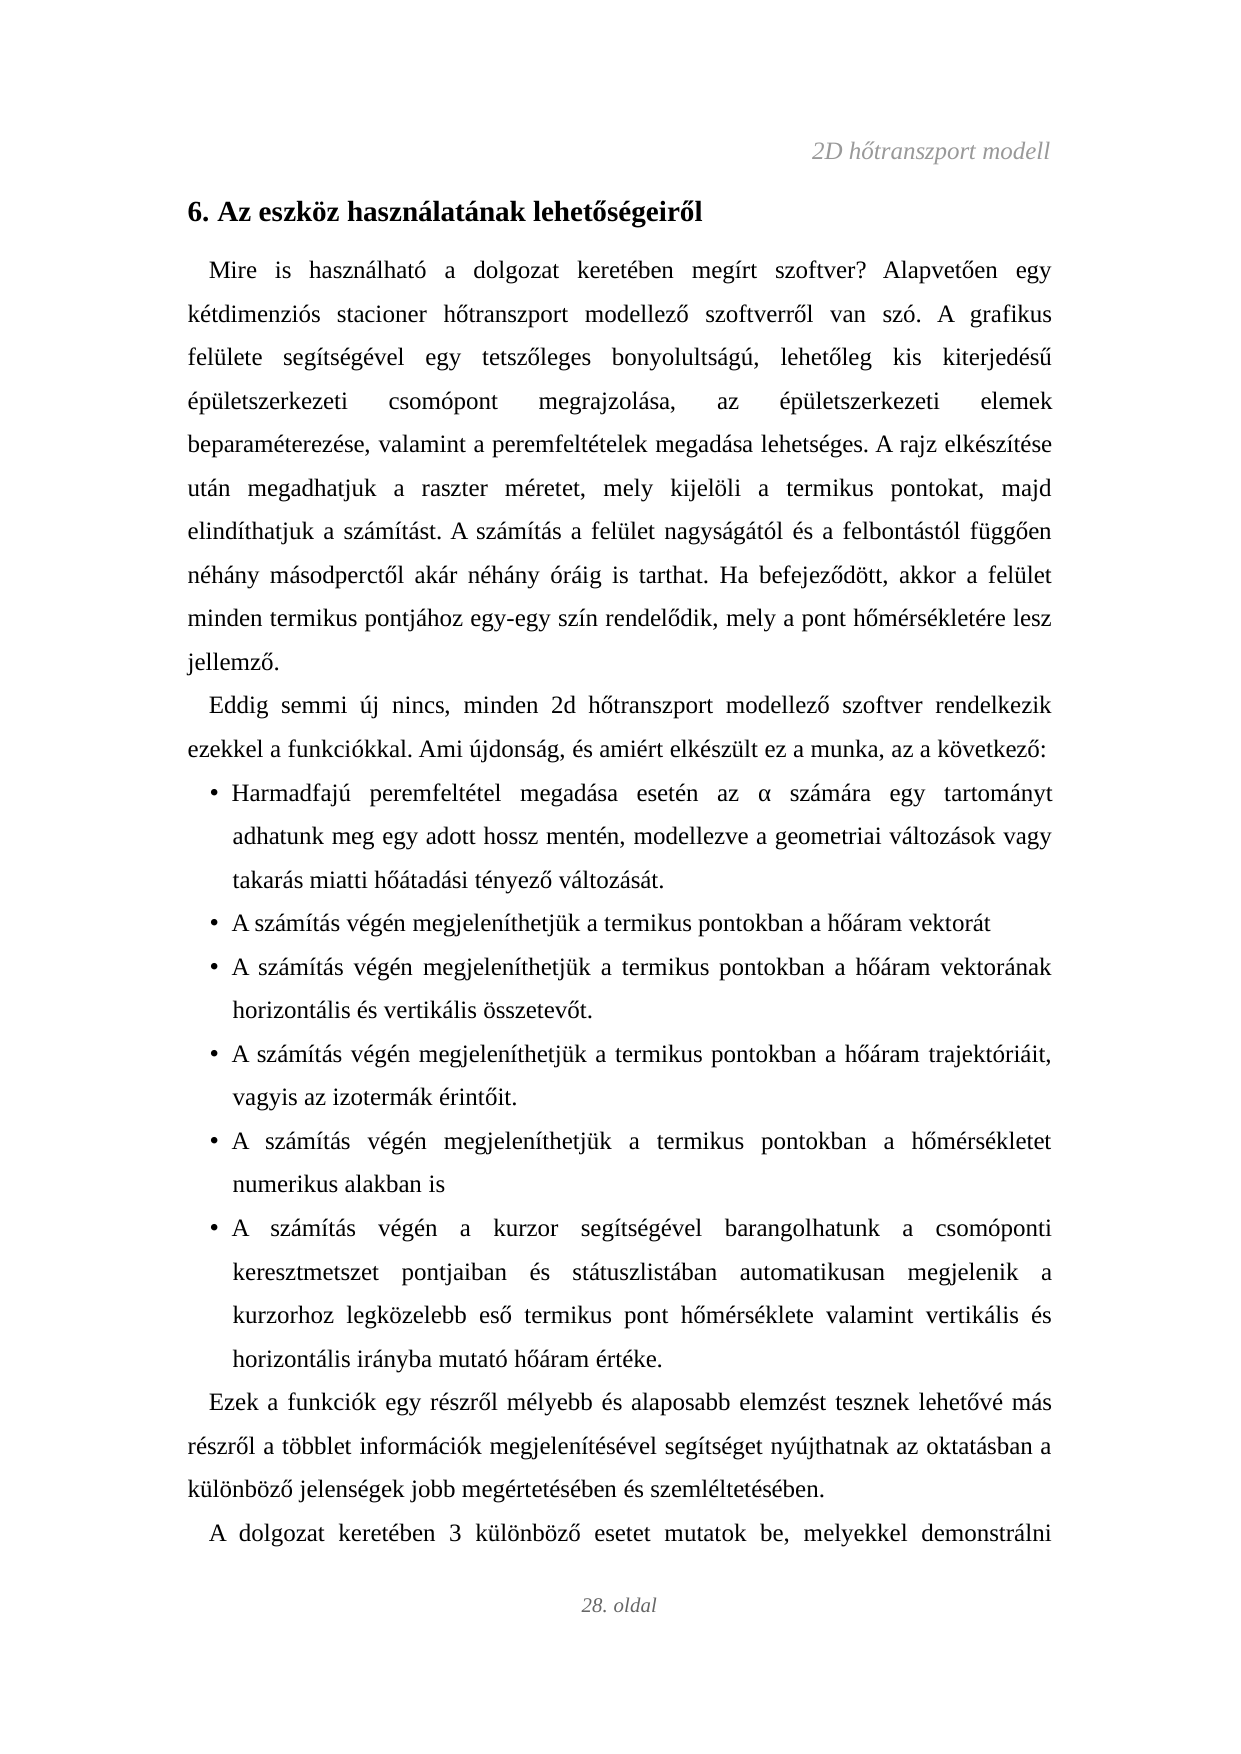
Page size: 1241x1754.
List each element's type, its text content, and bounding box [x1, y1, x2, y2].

list A számítás végén megjeleníthetjük a termikus pontokban a hőmérsékletet numerikus alakban is [210, 1126, 1053, 1198]
text A dolgozat keretében 3 különböző esetet mutatok be, melyekkel demonstrálni [187, 1518, 1053, 1547]
subtitle Az eszköz használatának lehetőségeiről [187, 194, 1053, 228]
text Ezek a funkciók egy részről mélyebb és alaposabb elemzést tesznek lehetővé más részről a többlet információk megjelenítésével segítséget nyújthatnak az oktatásban a különböző jelenségek jobb megértetésében és szemléltetésében. [187, 1387, 1053, 1503]
list A számítás végén megjeleníthetjük a termikus pontokban a hőáram vektorát [210, 908, 1053, 937]
list Harmadfajú peremfeltétel megadása esetén az α számára egy tartományt adhatunk meg egy adott hossz mentén, modellezve a geometriai változások vagy takarás miatti hőátadási tényező változását. [210, 777, 1053, 894]
list A számítás végén megjeleníthetjük a termikus pontokban a hőáram trajektóriáit, vagyis az izotermák érintőit. [210, 1039, 1053, 1111]
text Mire is használható a dolgozat keretében megírt szoftver? Alapvetően egy kétdimenziós stacioner hőtranszport modellező szoftverről van szó. A grafikus felülete segítségével egy tetszőleges bonyolultságú, lehetőleg kis kiterjedésű épületszerkezeti csomópont megrajzolása, az épületszerkezeti elemek beparaméterezése, valamint a peremfeltételek megadása lehetséges. A rajz elkészítése után megadhatjuk a raszter méretet, mely kijelöli a termikus pontokat, majd elindíthatjuk a számítást. A számítás a felület nagyságától és a felbontástól függően néhány másodperctől akár néhány óráig is tarthat. Ha befejeződött, akkor a felület minden termikus pontjához egy-egy szín rendelődik, mely a pont hőmérsékletére lesz jellemző. [187, 255, 1053, 676]
text Eddig semmi új nincs, minden 2d hőtranszport modellező szoftver rendelkezik ezekkel a funkciókkal. Ami újdonság, és amiért elkészült ez a munka, az a következő: [187, 690, 1053, 763]
list A számítás végén a kurzor segítségével barangolhatunk a csomóponti keresztmetszet pontjaiban és státuszlistában automatikusan megjelenik a kurzorhoz legközelebb eső termikus pont hőmérséklete valamint vertikális és horizontális irányba mutató hőáram értéke. [210, 1213, 1053, 1373]
list A számítás végén megjeleníthetjük a termikus pontokban a hőáram vektorának horizontális és vertikális összetevőt. [210, 952, 1053, 1024]
